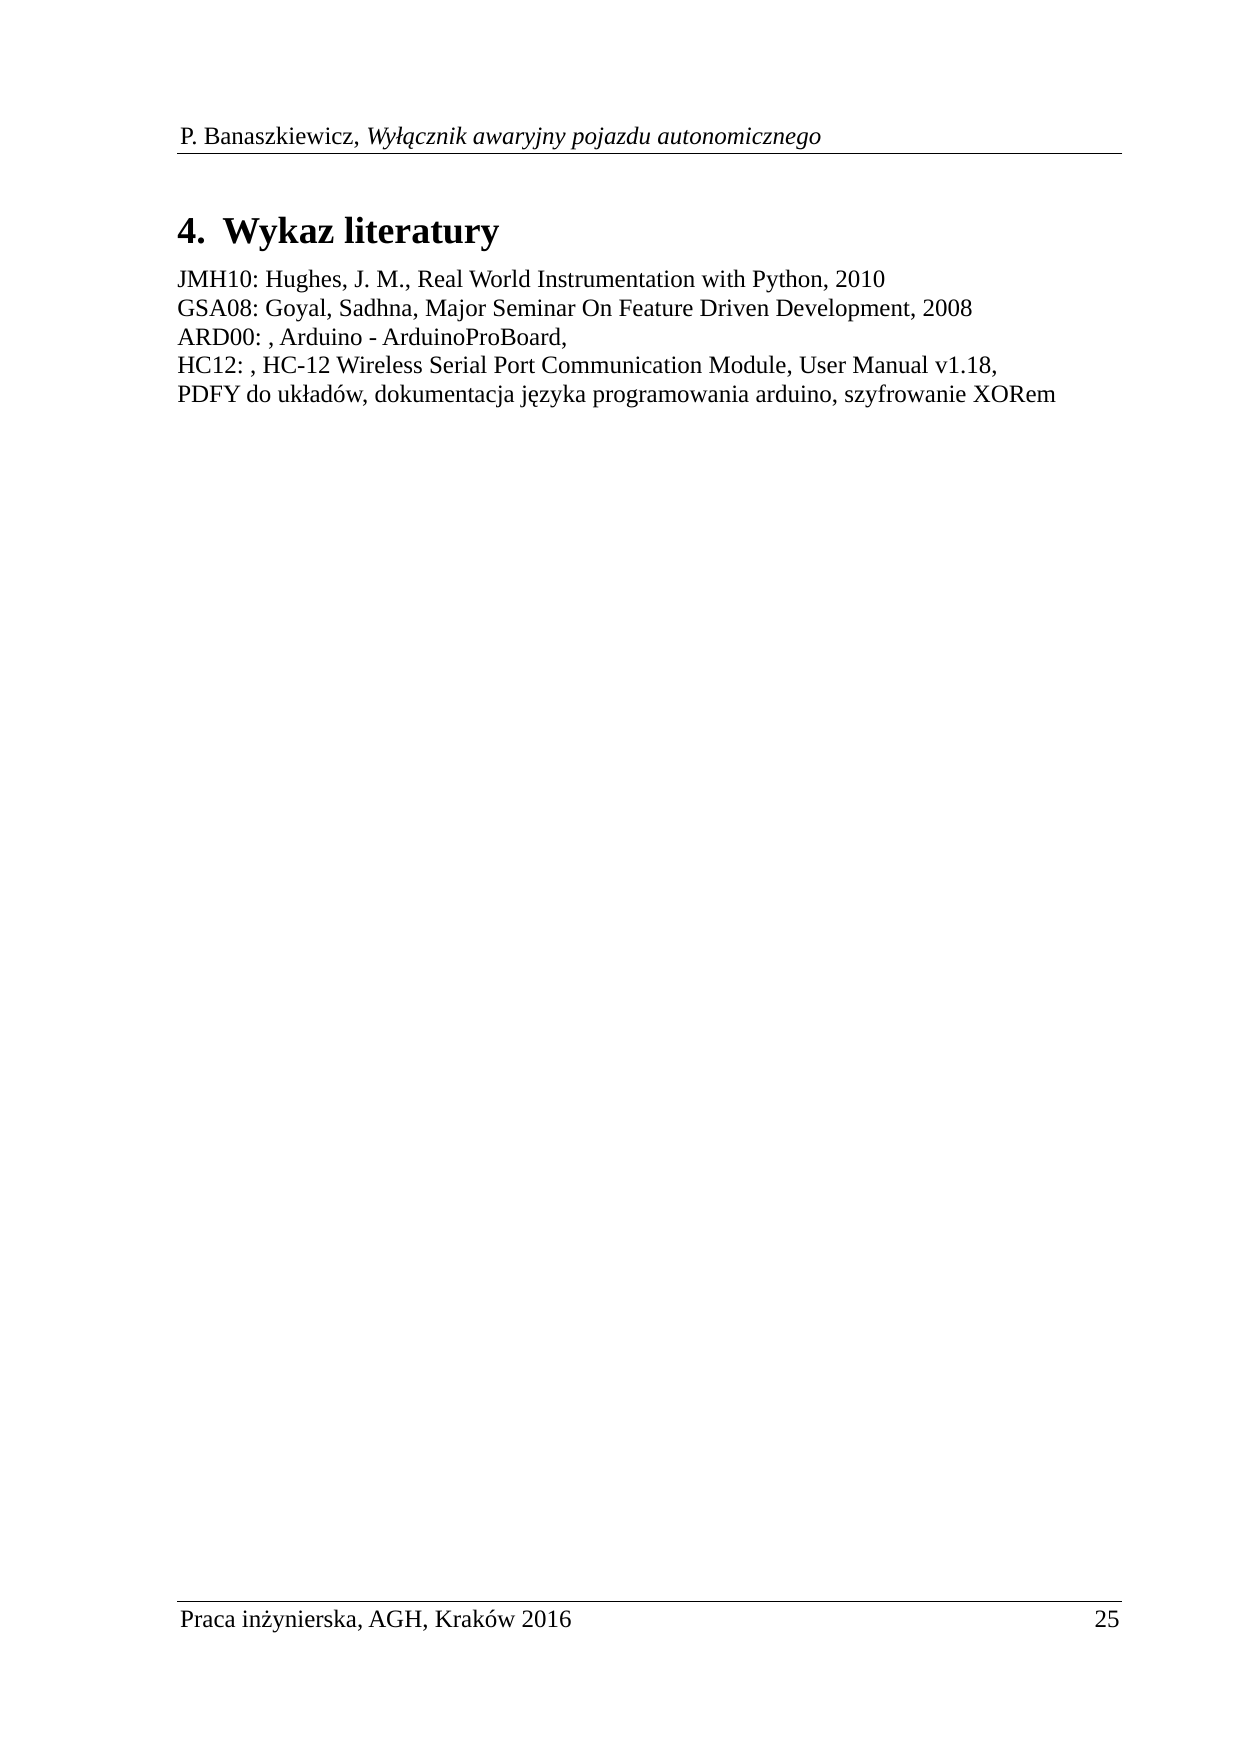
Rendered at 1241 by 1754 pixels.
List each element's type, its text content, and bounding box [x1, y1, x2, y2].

text GSA08: Goyal, Sadhna, Major Seminar On Feature Driven Development, 2008 [177, 293, 1122, 322]
text ARD00: , Arduino - ArduinoProBoard, [177, 322, 1122, 350]
text PDFY do układów, dokumentacja języka programowania arduino, szyfrowanie XORem [177, 379, 1122, 408]
subtitle Wykaz literatury [177, 208, 1122, 252]
text JMH10: Hughes, J. M., Real World Instrumentation with Python, 2010 [177, 264, 1122, 293]
text HC12: , HC-12 Wireless Serial Port Communication Module, User Manual v1.18, [177, 350, 1122, 379]
